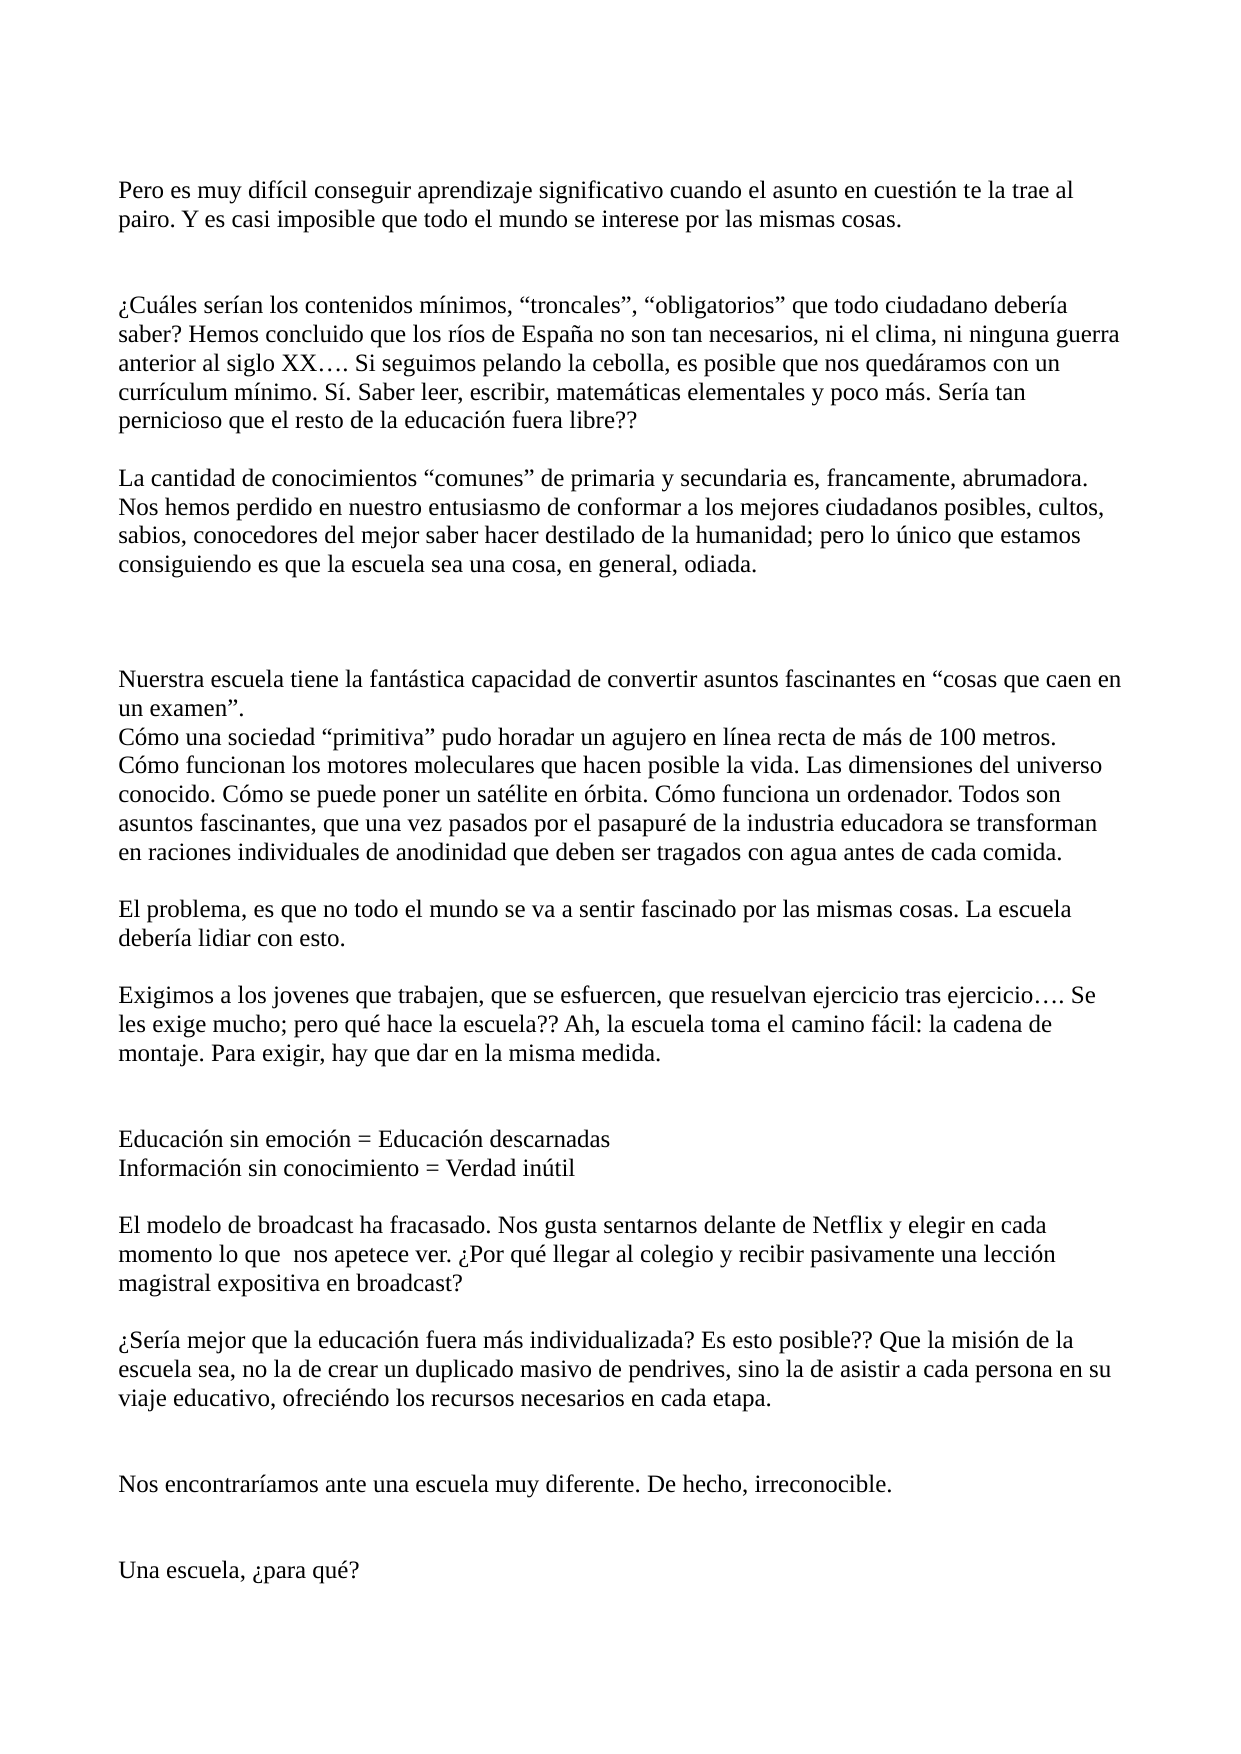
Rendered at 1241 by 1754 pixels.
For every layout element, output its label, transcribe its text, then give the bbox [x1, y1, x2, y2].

text Información sin conocimiento = Verdad inútil [118, 1153, 1122, 1182]
text Una escuela, ¿para qué? [118, 1556, 1122, 1584]
text Exigimos a los jovenes que trabajen, que se esfuercen, que resuelvan ejercicio tras ejercicio…. Se les exige mucho; pero qué hace la escuela?? Ah, la escuela toma el camino fácil: la cadena de montaje. Para exigir, hay que dar en la misma medida. [118, 981, 1122, 1067]
text ¿Sería mejor que la educación fuera más individualizada? Es esto posible?? Que la misión de la escuela sea, no la de crear un duplicado masivo de pendrives, sino la de asistir a cada persona en su viaje educativo, ofreciéndo los recursos necesarios en cada etapa. [118, 1326, 1122, 1412]
text Cómo una sociedad “primitiva” pudo horadar un agujero en línea recta de más de 100 metros. Cómo funcionan los motores moleculares que hacen posible la vida. Las dimensiones del universo conocido. Cómo se puede poner un satélite en órbita. Cómo funciona un ordenador. Todos son asuntos fascinantes, que una vez pasados por el pasapuré de la industria educadora se transforman en raciones individuales de anodinidad que deben ser tragados con agua antes de cada comida. [118, 722, 1122, 866]
text Pero es muy difícil conseguir aprendizaje significativo cuando el asunto en cuestión te la trae al pairo. Y es casi imposible que todo el mundo se interese por las mismas cosas. [118, 176, 1122, 233]
text Educación sin emoción = Educación descarnadas [118, 1124, 1122, 1153]
text Nos encontraríamos ante una escuela muy diferente. De hecho, irreconocible. [118, 1469, 1122, 1498]
text El problema, es que no todo el mundo se va a sentir fascinado por las mismas cosas. La escuela debería lidiar con esto. [118, 894, 1122, 952]
text El modelo de broadcast ha fracasado. Nos gusta sentarnos delante de Netflix y elegir en cada momento lo que nos apetece ver. ¿Por qué llegar al colegio y recibir pasivamente una lección magistral expositiva en broadcast? [118, 1211, 1122, 1297]
text Nuerstra escuela tiene la fantástica capacidad de convertir asuntos fascinantes en “cosas que caen en un examen”. [118, 664, 1122, 722]
text La cantidad de conocimientos “comunes” de primaria y secundaria es, francamente, abrumadora. Nos hemos perdido en nuestro entusiasmo de conformar a los mejores ciudadanos posibles, cultos, sabios, conocedores del mejor saber hacer destilado de la humanidad; pero lo único que estamos consiguiendo es que la escuela sea una cosa, en general, odiada. [118, 463, 1122, 578]
text ¿Cuáles serían los contenidos mínimos, “troncales”, “obligatorios” que todo ciudadano debería saber? Hemos concluido que los ríos de España no son tan necesarios, ni el clima, ni ninguna guerra anterior al siglo XX…. Si seguimos pelando la cebolla, es posible que nos quedáramos con un currículum mínimo. Sí. Saber leer, escribir, matemáticas elementales y poco más. Sería tan pernicioso que el resto de la educación fuera libre?? [118, 291, 1122, 434]
